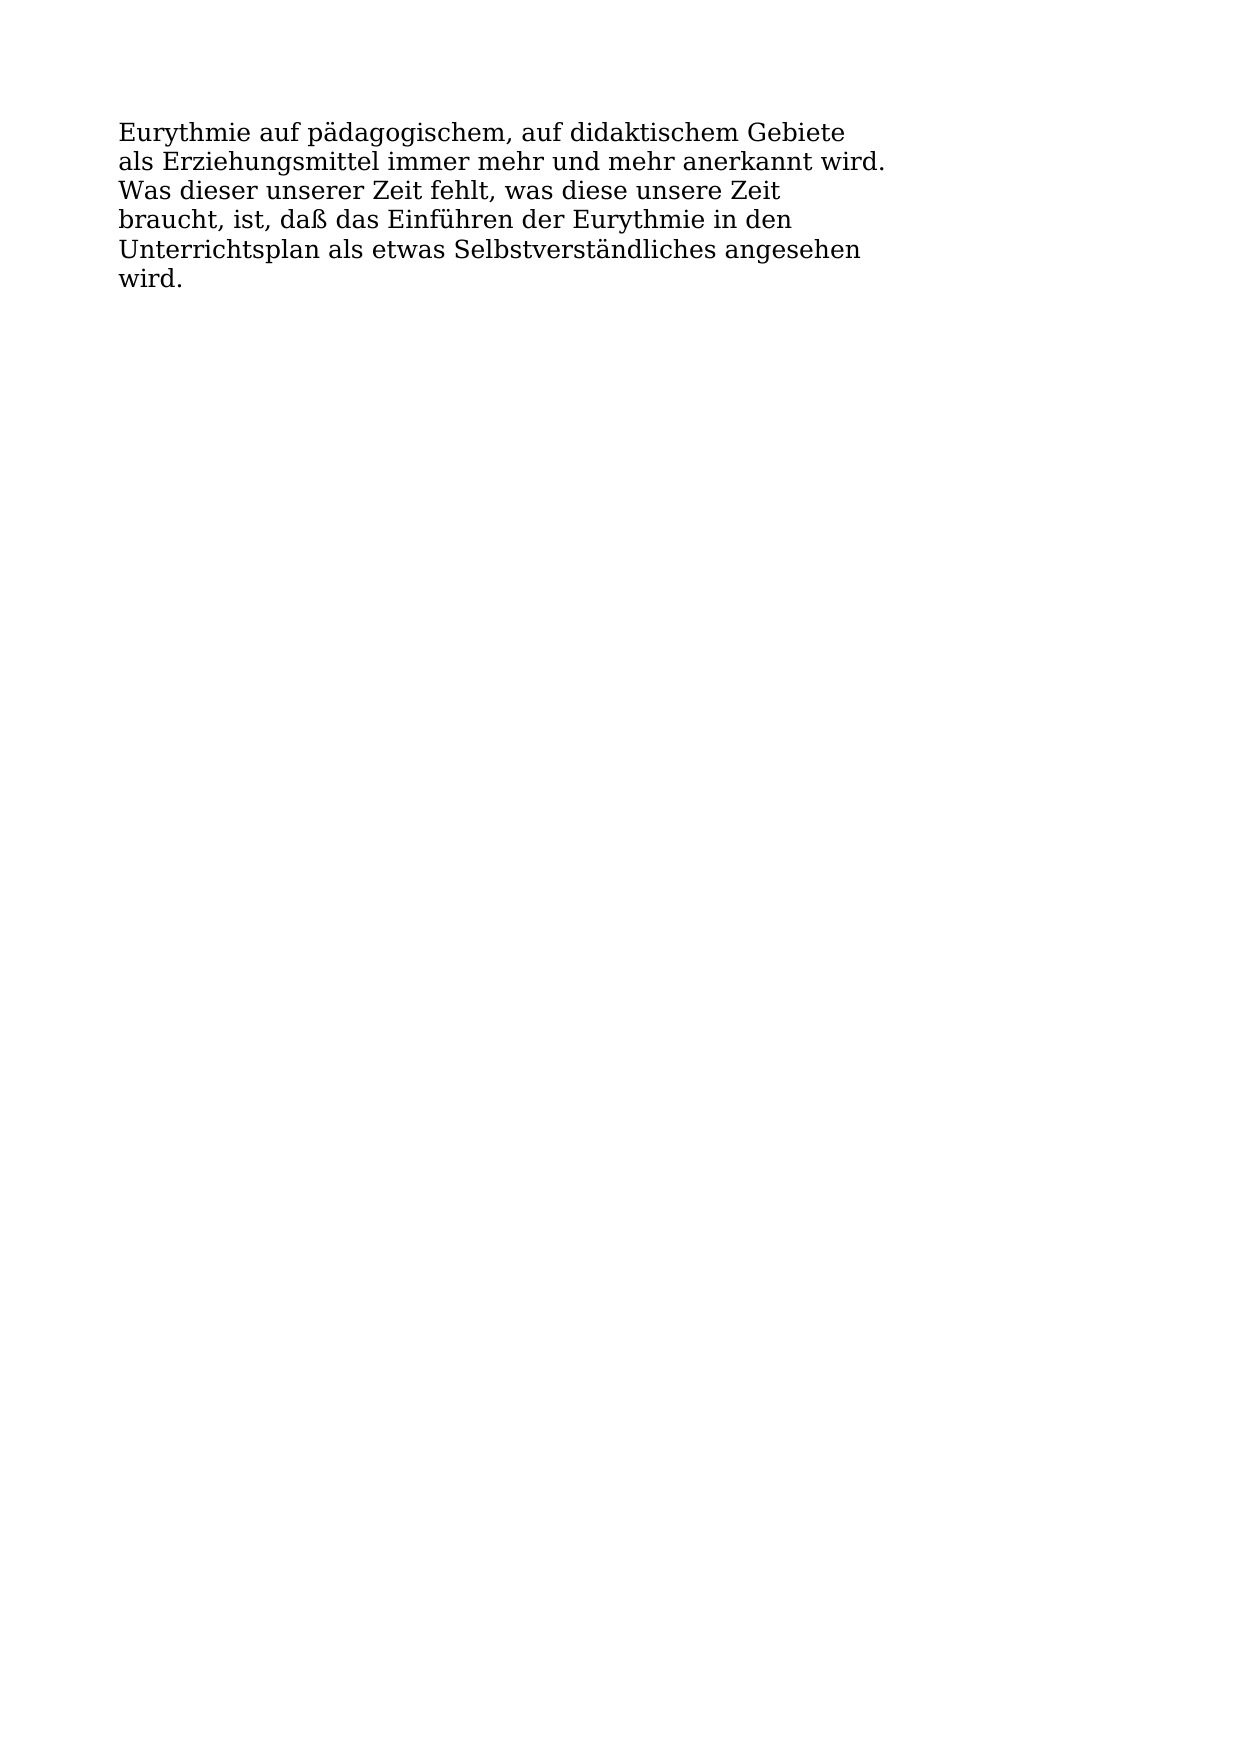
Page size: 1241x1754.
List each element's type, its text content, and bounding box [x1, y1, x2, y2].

text als Erziehungsmittel immer mehr und mehr anerkannt wird. [118, 147, 1122, 176]
text Eurythmie auf pädagogischem, auf didaktischem Gebiete [118, 118, 1122, 147]
text wird. [118, 264, 1122, 293]
text Unterrichtsplan als etwas Selbstverständliches angesehen [118, 235, 1122, 264]
text braucht, ist, daß das Einführen der Eurythmie in den [118, 206, 1122, 235]
text Was dieser unserer Zeit fehlt, was diese unsere Zeit [118, 176, 1122, 206]
